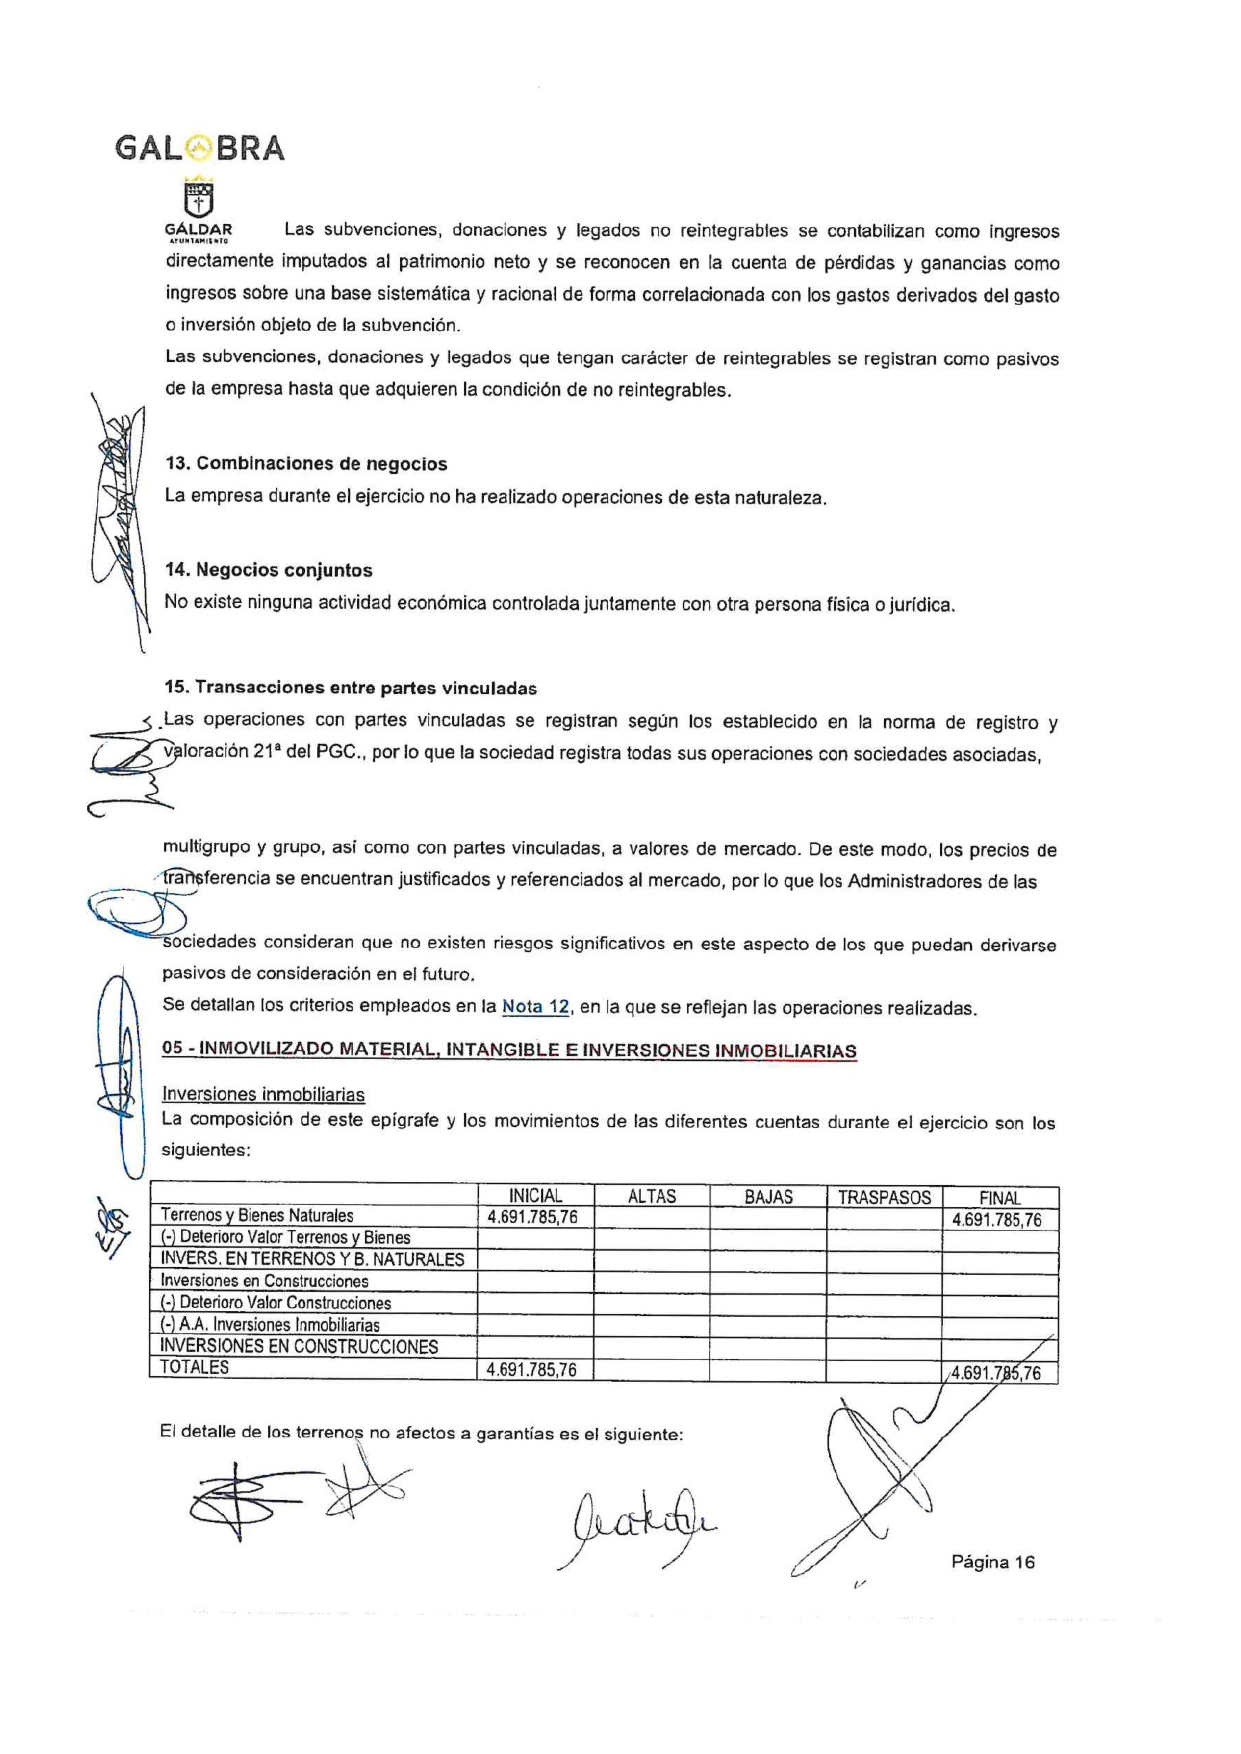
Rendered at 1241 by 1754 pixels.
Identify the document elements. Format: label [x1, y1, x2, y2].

picture [47, 47, 1193, 1668]
